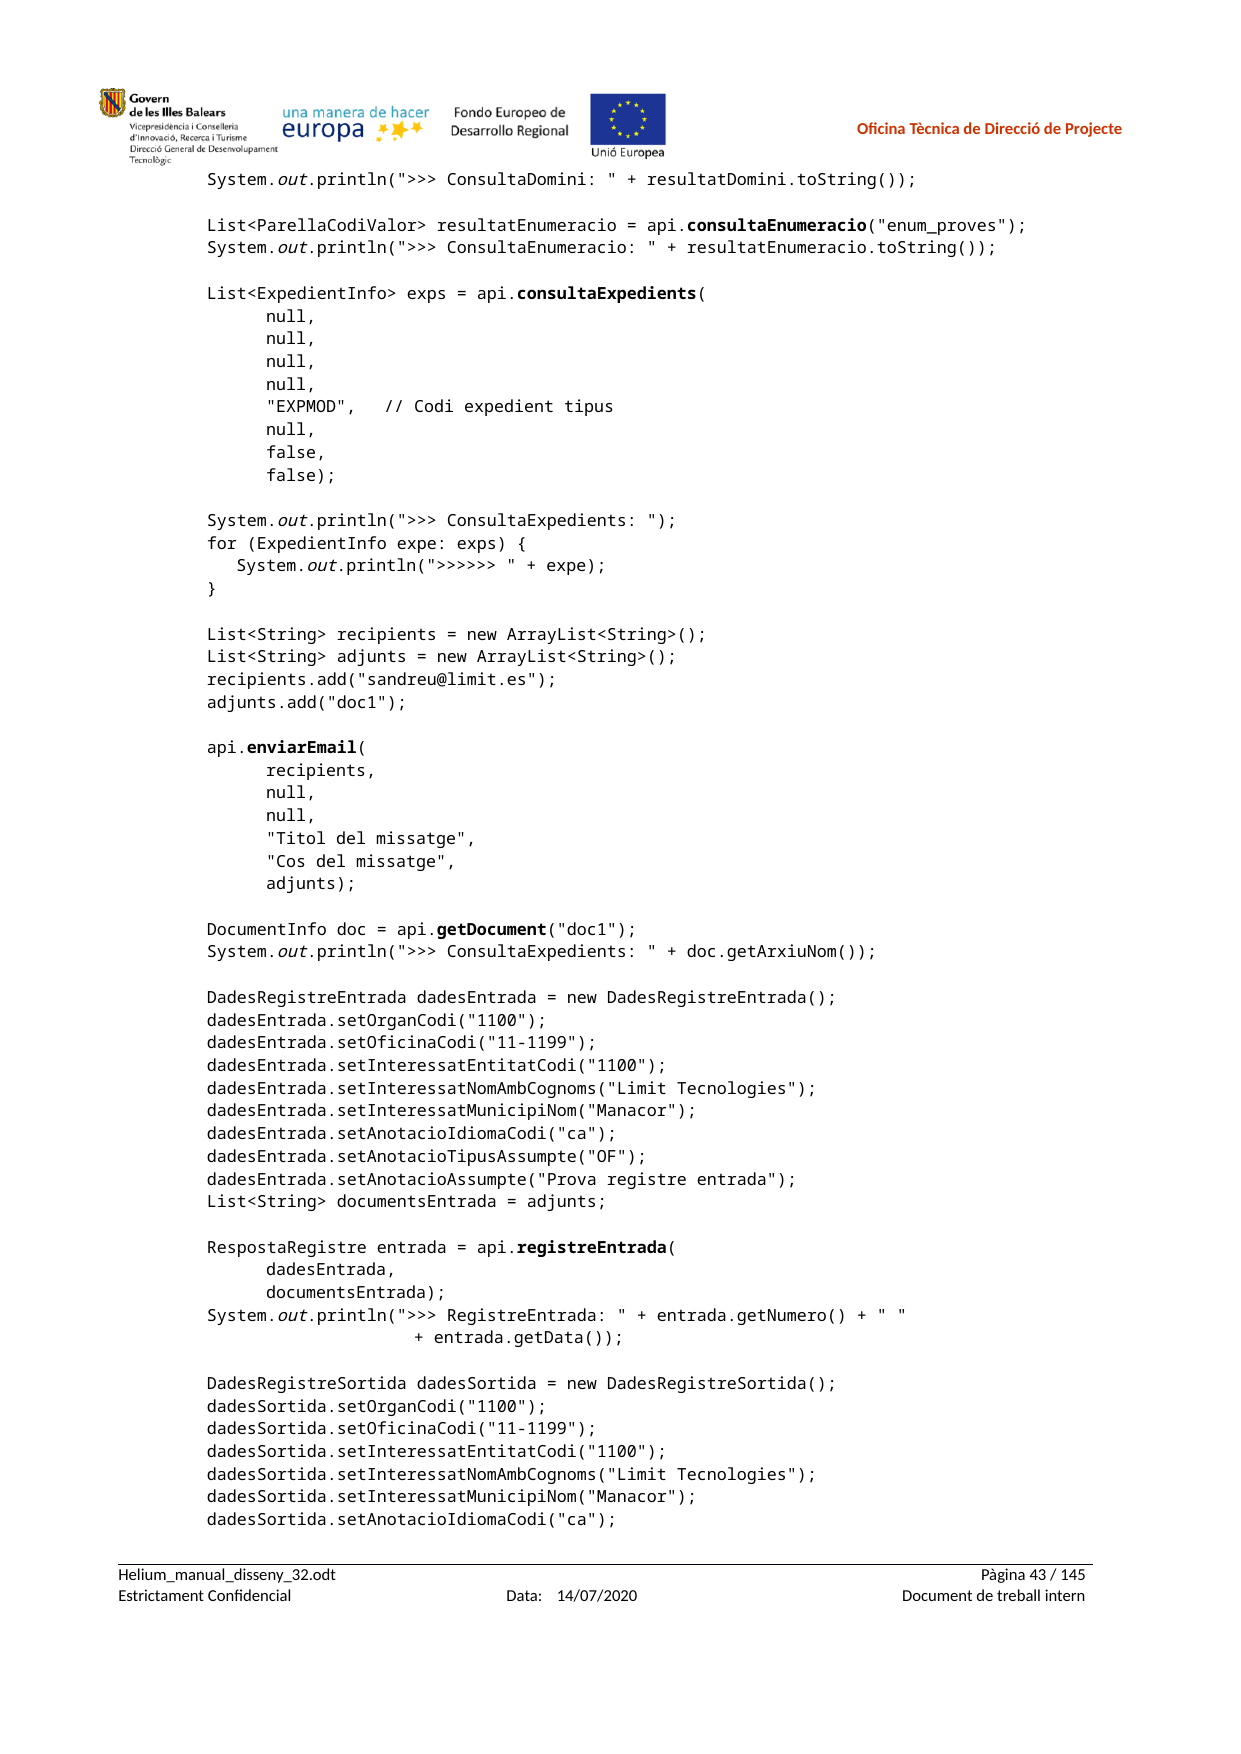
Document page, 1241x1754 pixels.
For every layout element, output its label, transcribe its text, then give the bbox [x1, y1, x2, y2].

text documentsEntrada); [118, 1281, 1122, 1303]
text dadesSortida.setAnotacioIdiomaCodi("ca"); [118, 1508, 1122, 1530]
text "EXPMOD", // Codi expedient tipus [118, 395, 1122, 418]
text "Cos del missatge", [118, 849, 1122, 872]
text System.out.println(">>> ConsultaEnumeracio: " + resultatEnumeracio.toString()); [118, 236, 1122, 259]
text dadesEntrada.setInteressatNomAmbCognoms("Limit Tecnologies"); [118, 1076, 1122, 1099]
text adjunts.add("doc1"); [118, 690, 1122, 713]
text List<ParellaCodiValor> resultatEnumeracio = api.consultaEnumeracio("enum_proves"); [118, 213, 1122, 236]
text for (ExpedientInfo expe: exps) { [118, 531, 1122, 554]
text null, [118, 327, 1122, 349]
text recipients, [118, 758, 1122, 781]
text null, [118, 349, 1122, 372]
text dadesEntrada.setAnotacioIdiomaCodi("ca"); [118, 1122, 1122, 1144]
text false); [118, 463, 1122, 486]
text dadesEntrada.setAnotacioTipusAssumpte("OF"); [118, 1144, 1122, 1167]
text null, [118, 418, 1122, 440]
text recipients.add("sandreu@limit.es"); [118, 667, 1122, 690]
text } [118, 577, 1122, 599]
text null, [118, 804, 1122, 826]
text dadesSortida.setOficinaCodi("11-1199"); [118, 1417, 1122, 1439]
text List<ExpedientInfo> exps = api.consultaExpedients( [118, 281, 1122, 304]
text dadesSortida.setInteressatNomAmbCognoms("Limit Tecnologies"); [118, 1462, 1122, 1485]
text System.out.println(">>> RegistreEntrada: " + entrada.getNumero() + " " [118, 1303, 1122, 1326]
text null, [118, 781, 1122, 804]
text RespostaRegistre entrada = api.registreEntrada( [118, 1235, 1122, 1258]
text DocumentInfo doc = api.getDocument("doc1"); [118, 917, 1122, 940]
text "Titol del missatge", [118, 826, 1122, 849]
text System.out.println(">>> ConsultaDomini: " + resultatDomini.toString()); [118, 168, 1122, 191]
picture [99, 87, 668, 166]
text dadesSortida.setInteressatMunicipiNom("Manacor"); [118, 1485, 1122, 1508]
text List<String> adjunts = new ArrayList<String>(); [118, 645, 1122, 667]
text false, [118, 440, 1122, 463]
text null, [118, 304, 1122, 327]
text System.out.println(">>> ConsultaExpedients: "); [118, 508, 1122, 531]
text adjunts); [118, 872, 1122, 894]
text api.enviarEmail( [118, 736, 1122, 758]
text null, [118, 372, 1122, 395]
text List<String> recipients = new ArrayList<String>(); [118, 622, 1122, 645]
text dadesEntrada.setOrganCodi("1100"); [118, 1008, 1122, 1031]
text dadesSortida.setOrganCodi("1100"); [118, 1394, 1122, 1417]
text dadesEntrada.setInteressatMunicipiNom("Manacor"); [118, 1099, 1122, 1122]
text DadesRegistreSortida dadesSortida = new DadesRegistreSortida(); [118, 1371, 1122, 1394]
text DadesRegistreEntrada dadesEntrada = new DadesRegistreEntrada(); [118, 985, 1122, 1008]
text System.out.println(">>> ConsultaExpedients: " + doc.getArxiuNom()); [118, 940, 1122, 963]
text dadesEntrada.setAnotacioAssumpte("Prova registre entrada"); [118, 1167, 1122, 1190]
text + entrada.getData()); [118, 1326, 1122, 1349]
text System.out.println(">>>>>> " + expe); [118, 554, 1122, 577]
text List<String> documentsEntrada = adjunts; [118, 1190, 1122, 1212]
text dadesEntrada, [118, 1258, 1122, 1281]
text dadesEntrada.setInteressatEntitatCodi("1100"); [118, 1053, 1122, 1076]
text dadesEntrada.setOficinaCodi("11-1199"); [118, 1031, 1122, 1053]
text dadesSortida.setInteressatEntitatCodi("1100"); [118, 1439, 1122, 1462]
